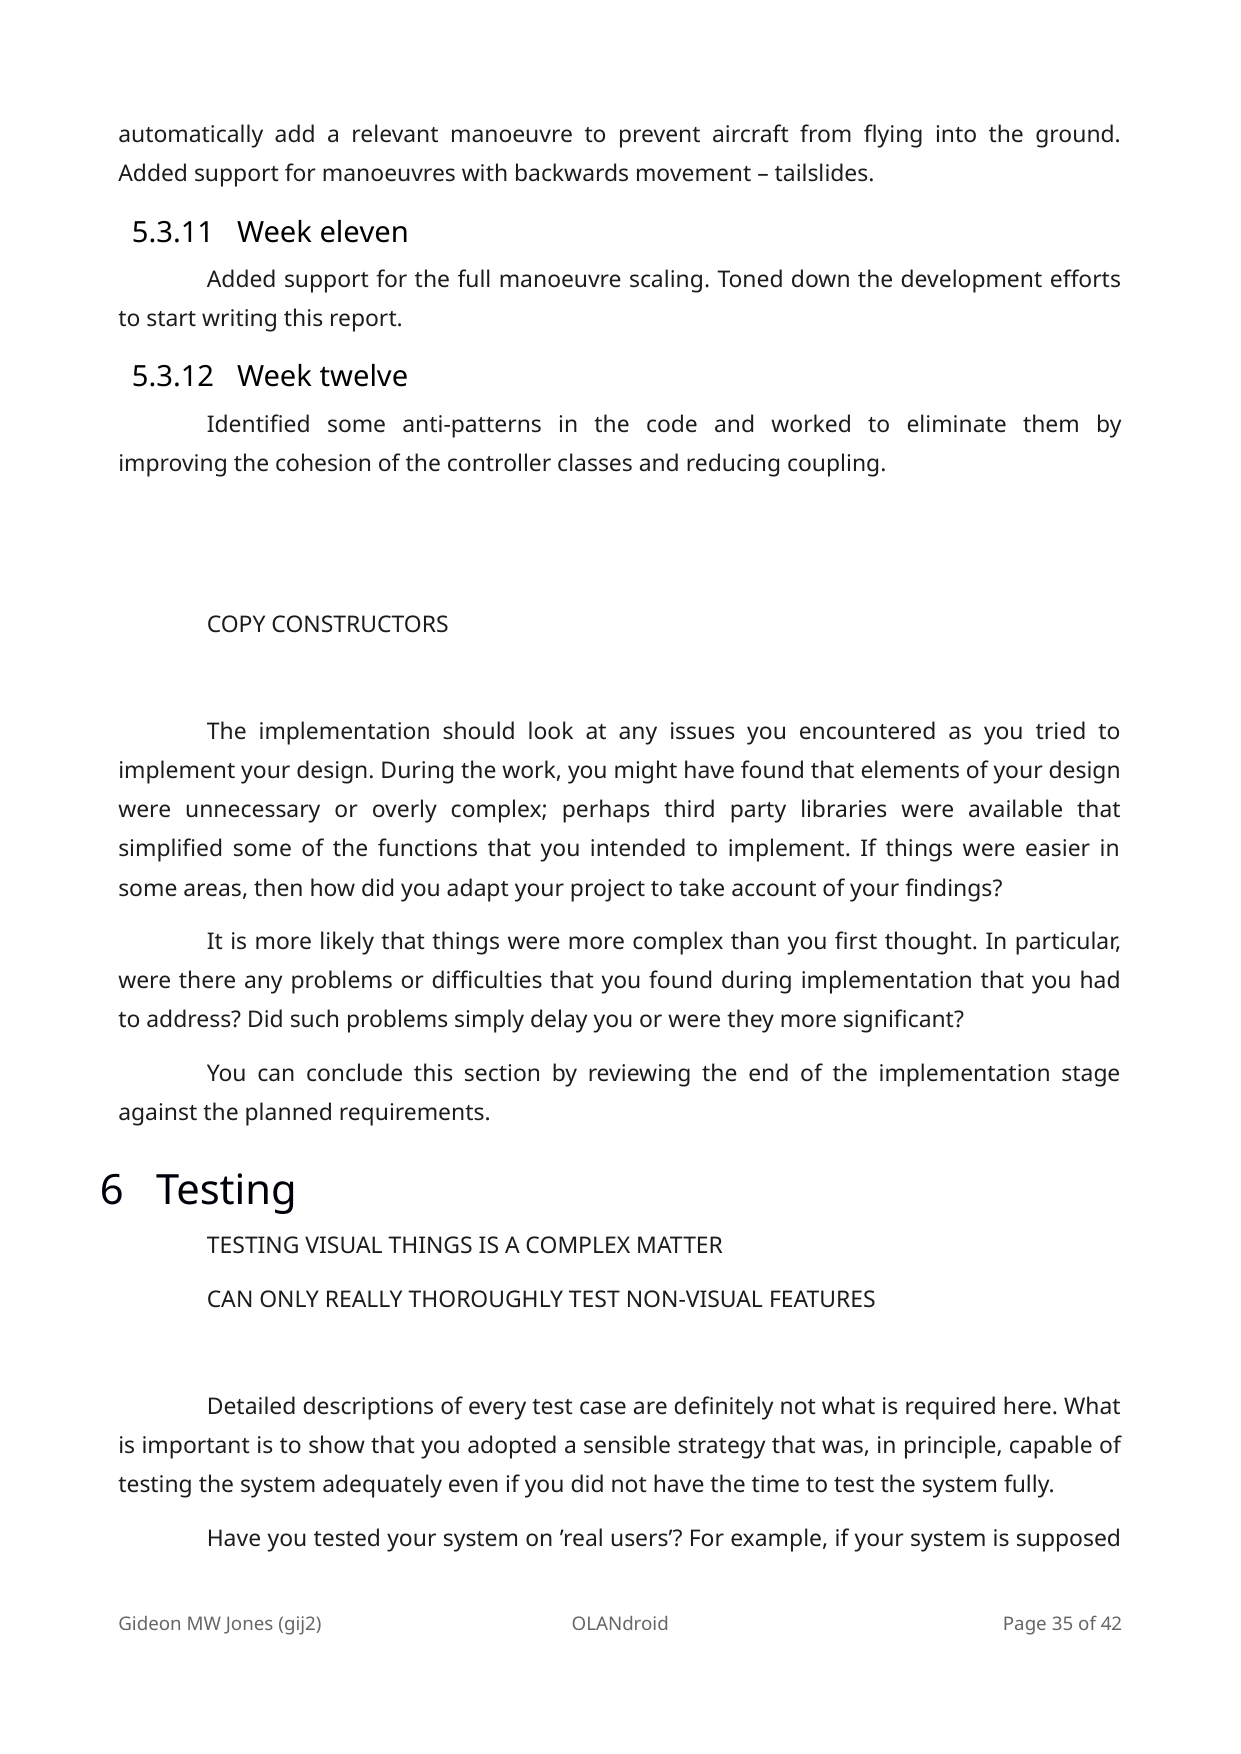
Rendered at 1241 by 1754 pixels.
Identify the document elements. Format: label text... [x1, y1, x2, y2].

subtitle Week twelve [124, 356, 1122, 395]
text CAN ONLY REALLY THOROUGHLY TEST NON-VISUAL FEATURES [118, 1283, 1122, 1314]
text COPY CONSTRUCTORS [118, 608, 1122, 639]
text Detailed descriptions of every test case are definitely not what is required here. What is important is to show that you adopted a sensible strategy that was, in principle, capable of testing the system adequately even if you did not have the time to test the system fully. [118, 1390, 1122, 1499]
text You can conclude this section by reviewing the end of the implementation stage against the planned requirements. [118, 1057, 1122, 1127]
text automatically add a relevant manoeuvre to prevent aircraft from flying into the ground. Added support for manoeuvres with backwards movement – tailslides. [118, 118, 1122, 188]
text The implementation should look at any issues you encountered as you tried to implement your design. During the work, you might have found that elements of your design were unnecessary or overly complex; perhaps third party libraries were available that simplified some of the functions that you intended to implement. If things were easier in some areas, then how did you adapt your project to take account of your findings? [118, 715, 1122, 903]
text TESTING VISUAL THINGS IS A COMPLEX MATTER [118, 1229, 1122, 1261]
text Identified some anti-patterns in the code and worked to eliminate them by improving the cohesion of the controller classes and reducing coupling. [118, 408, 1122, 478]
subtitle Testing [89, 1160, 1122, 1217]
text Added support for the full manoeuvre scaling. Toned down the development efforts to start writing this report. [118, 263, 1122, 333]
text It is more likely that things were more complex than you first thought. In particular, were there any problems or difficulties that you found during implementation that you had to address? Did such problems simply delay you or were they more significant? [118, 925, 1122, 1034]
subtitle Week eleven [124, 211, 1122, 251]
text Have you tested your system on ’real users’? For example, if your system is supposed [118, 1522, 1122, 1553]
